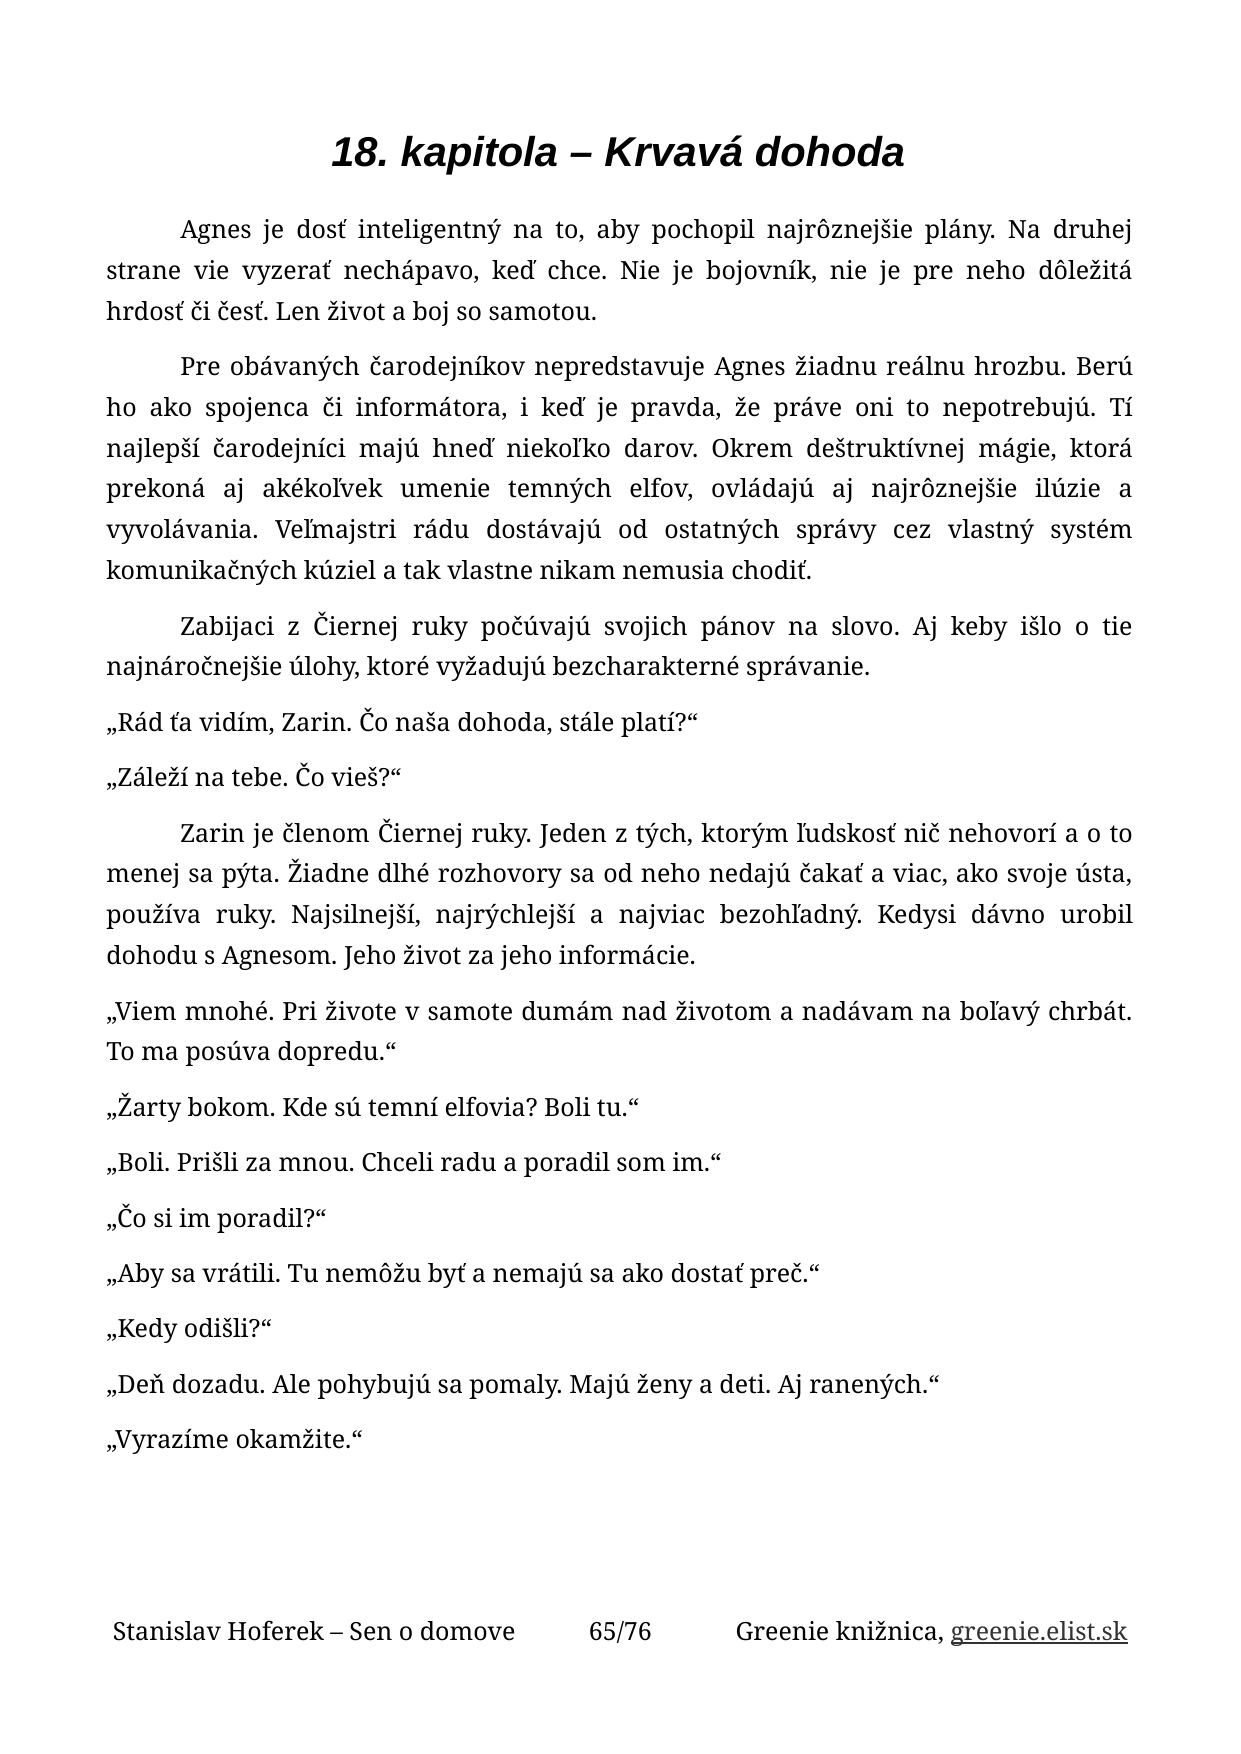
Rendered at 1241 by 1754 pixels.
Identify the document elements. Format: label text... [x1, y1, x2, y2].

text „Aby sa vrátili. Tu nemôžu byť a nemajú sa ako dostať preč.“ [106, 1256, 1134, 1290]
text „Vyrazíme okamžite.“ [106, 1422, 1134, 1456]
text Pre obávaných čarodejníkov nepredstavuje Agnes žiadnu reálnu hrozbu. Berú ho ako spojenca či informátora, i keď je pravda, že práve oni to nepotrebujú. Tí najlepší čarodejníci majú hneď niekoľko darov. Okrem deštruktívnej mágie, ktorá prekoná aj akékoľvek umenie temných elfov, ovládajú aj najrôznejšie ilúzie a vyvolávania. Veľmajstri rádu dostávajú od ostatných správy cez vlastný systém komunikačných kúziel a tak vlastne nikam nemusia chodiť. [106, 348, 1134, 587]
text „Rád ťa vidím, Zarin. Čo naša dohoda, stále platí?“ [106, 704, 1134, 738]
text Zarin je členom Čiernej ruky. Jeden z tých, ktorým ľudskosť nič nehovorí a o to menej sa pýta. Žiadne dlhé rozhovory sa od neho nedajú čakať a viac, ako svoje ústa, používa ruky. Najsilnejší, najrýchlejší a najviac bezohľadný. Kedysi dávno urobil dohodu s Agnesom. Jeho život za jeho informácie. [106, 815, 1134, 972]
text „Záleží na tebe. Čo vieš?“ [106, 760, 1134, 794]
text Agnes je dosť inteligentný na to, aby pochopil najrôznejšie plány. Na druhej strane vie vyzerať nechápavo, keď chce. Nie je bojovník, nie je pre neho dôležitá hrdosť či česť. Len život a boj so samotou. [106, 211, 1134, 327]
text „Boli. Prišli za mnou. Chceli radu a poradil som im.“ [106, 1145, 1134, 1179]
text „Žarty bokom. Kde sú temní elfovia? Boli tu.“ [106, 1089, 1134, 1123]
text „Viem mnohé. Pri živote v samote dumám nad životom a nadávam na boľavý chrbát. To ma posúva dopredu.“ [106, 993, 1134, 1068]
text „Deň dozadu. Ale pohybujú sa pomaly. Majú ženy a deti. Aj ranených.“ [106, 1366, 1134, 1401]
subtitle 18. kapitola – Krvavá dohoda [106, 127, 1134, 175]
text „Kedy odišli?“ [106, 1311, 1134, 1345]
text Zabijaci z Čiernej ruky počúvajú svojich pánov na slovo. Aj keby išlo o tie najnáročnejšie úlohy, ktoré vyžadujú bezcharakterné správanie. [106, 608, 1134, 683]
text „Čo si im poradil?“ [106, 1200, 1134, 1234]
